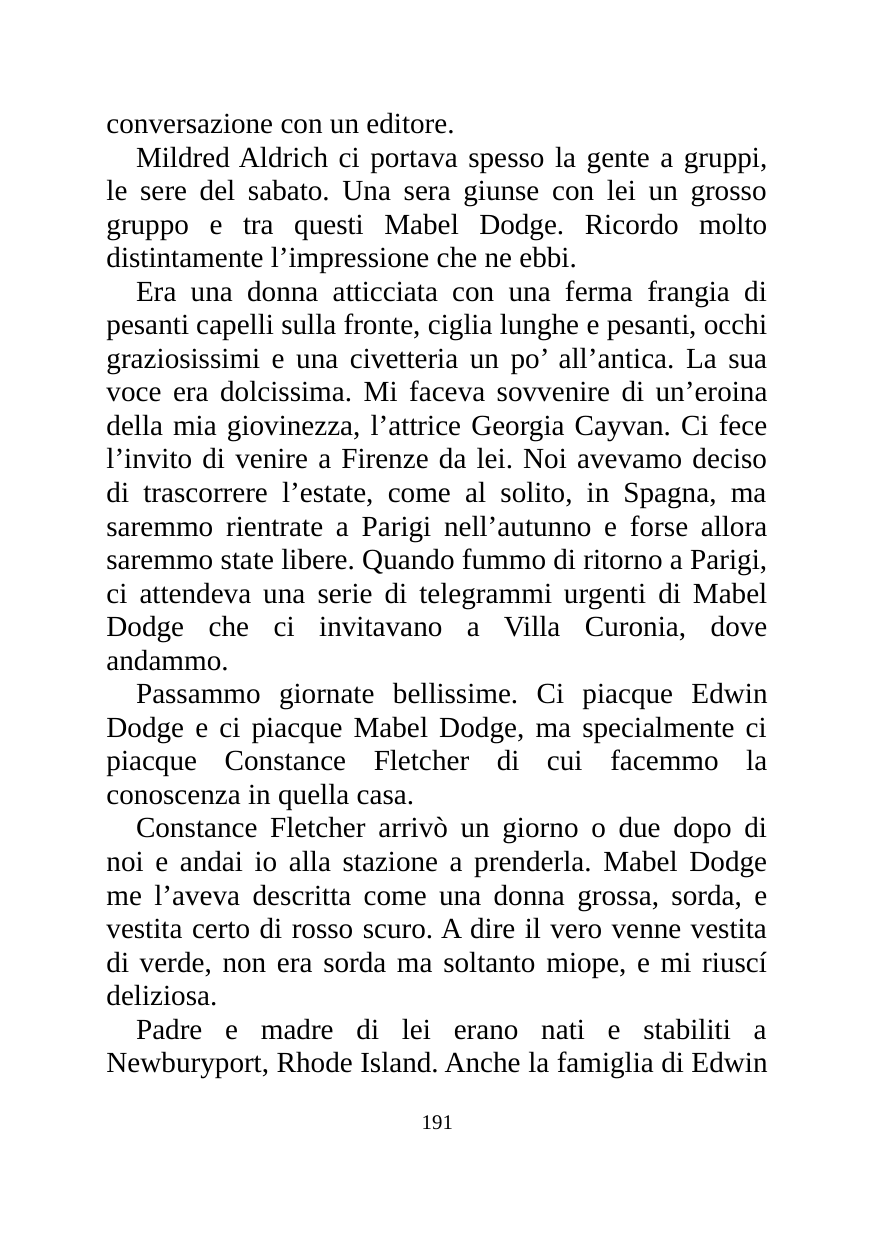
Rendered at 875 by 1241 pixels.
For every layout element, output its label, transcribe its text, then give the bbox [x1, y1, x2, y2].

text Constance Fletcher arrivò un giorno o due dopo di noi e andai io alla stazione a prenderla. Mabel Dodge me l’aveva descritta come una donna grossa, sorda, e vestita certo di rosso scuro. A dire il vero venne vestita di verde, non era sorda ma soltanto miope, e mi riuscí deliziosa. [106, 811, 768, 1012]
text Padre e madre di lei erano nati e stabiliti a Newburyport, Rhode Island. Anche la famiglia di Edwin [106, 1012, 768, 1079]
text Mildred Aldrich ci portava spesso la gente a gruppi, le sere del sabato. Una sera giunse con lei un grosso gruppo e tra questi Mabel Dodge. Ricordo molto distintamente l’impressione che ne ebbi. [106, 140, 768, 274]
text Passammo giornate bellissime. Ci piacque Edwin Dodge e ci piacque Mabel Dodge, ma specialmente ci piacque Constance Fletcher di cui facemmo la conoscenza in quella casa. [106, 676, 768, 811]
text Era una donna atticciata con una ferma frangia di pesanti capelli sulla fronte, ciglia lunghe e pesanti, occhi graziosissimi e una civetteria un po’ all’antica. La sua voce era dolcissima. Mi faceva sovvenire di un’eroina della mia giovinezza, l’attrice Georgia Cayvan. Ci fece l’invito di venire a Firenze da lei. Noi avevamo deciso di trascorrere l’estate, come al solito, in Spagna, ma saremmo rientrate a Parigi nell’autunno e forse allora saremmo state libere. Quando fummo di ritorno a Parigi, ci attendeva una serie di telegrammi urgenti di Mabel Dodge che ci invitavano a Villa Curonia, dove andammo. [106, 274, 768, 676]
text conversazione con un editore. [106, 106, 768, 140]
